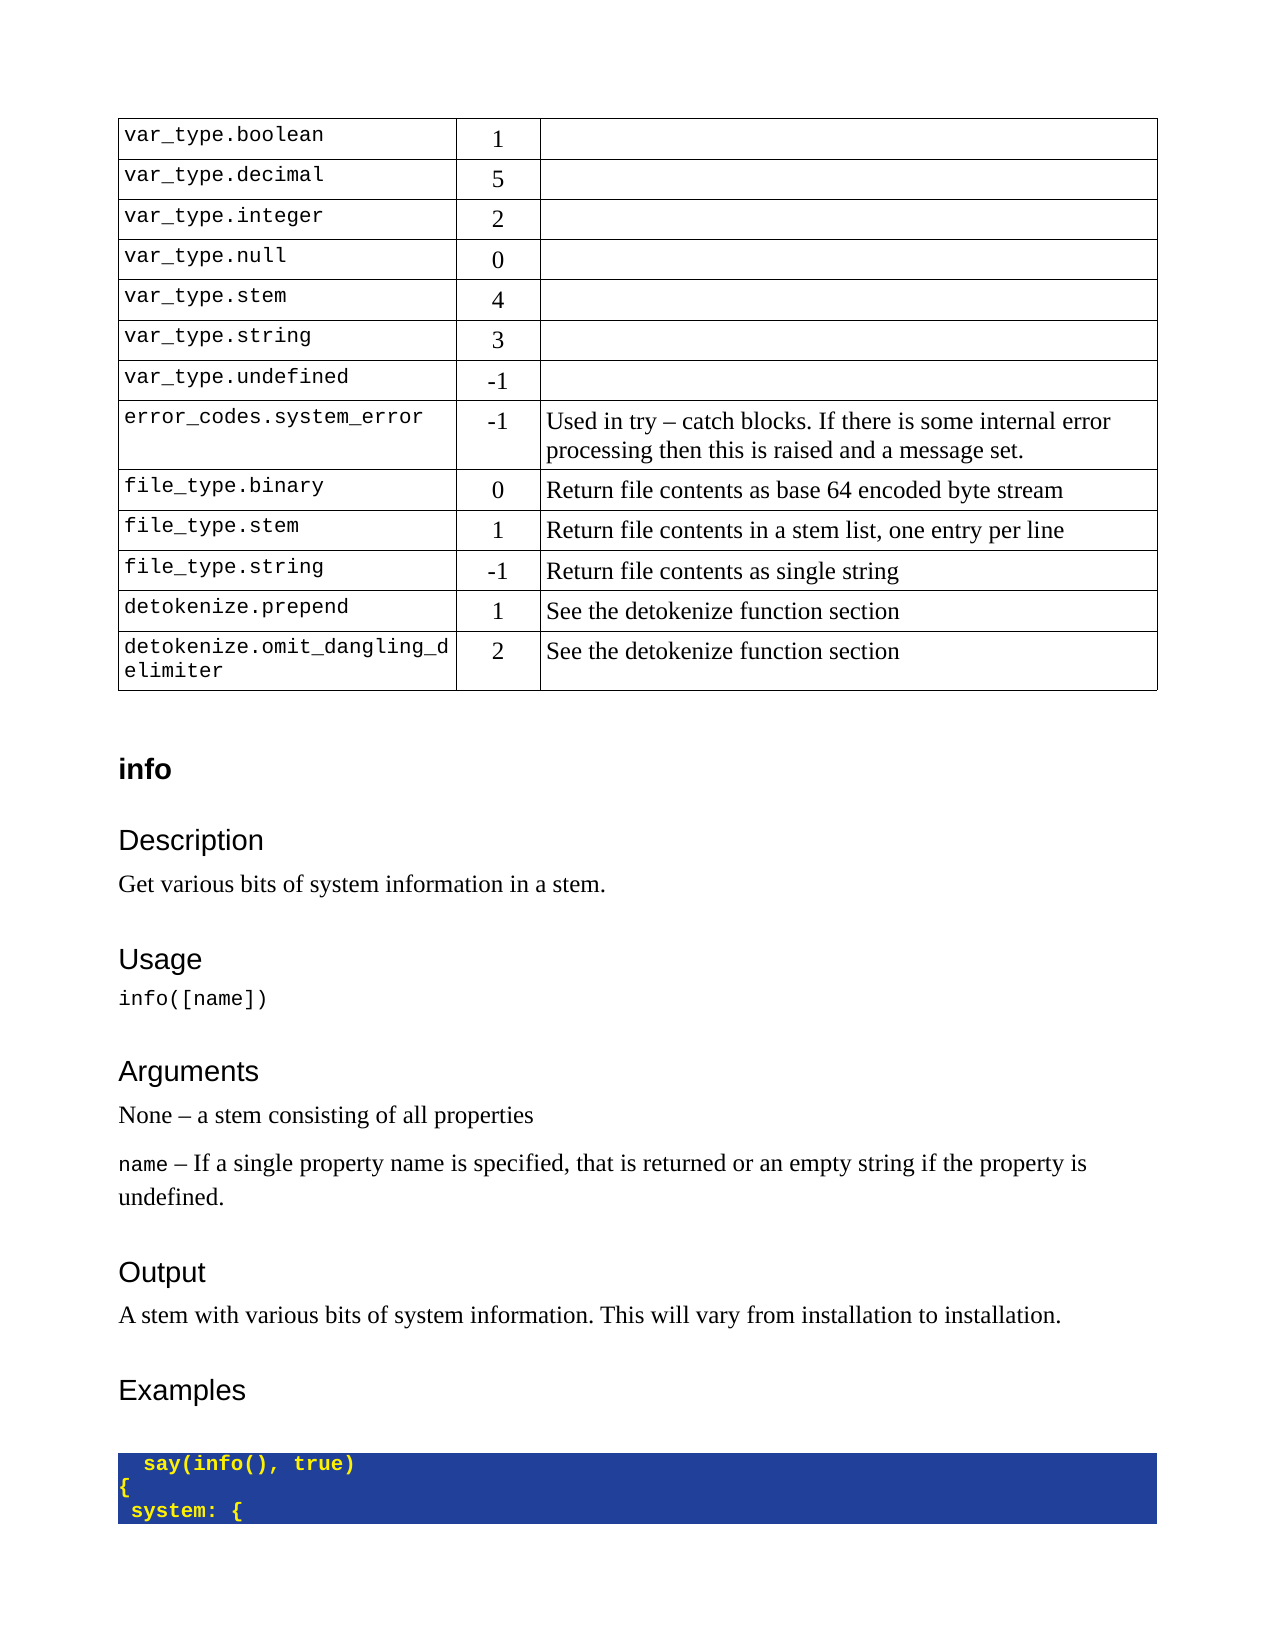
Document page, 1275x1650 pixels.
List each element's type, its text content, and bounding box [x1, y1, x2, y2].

text system: { [118, 1500, 1157, 1524]
table_cell [541, 119, 1157, 158]
table_cell -1 [457, 361, 540, 400]
table_cell 1 [457, 591, 540, 631]
text A stem with various bits of system information. This will vary from installation to installation. [118, 1301, 1157, 1329]
table_cell 3 [457, 321, 540, 360]
table_cell Return file contents as single string [541, 551, 1157, 590]
text None – a stem consisting of all properties [118, 1101, 1157, 1129]
subtitle Description [118, 823, 1157, 857]
text { [118, 1476, 1157, 1500]
table_cell var_type.undefined [119, 361, 456, 400]
subtitle Usage [118, 942, 1157, 975]
table_cell var_type.boolean [119, 119, 456, 158]
table_cell -1 [457, 401, 540, 469]
table_cell Return file contents in a stem list, one entry per line [541, 511, 1157, 550]
table_cell Used in try – catch blocks. If there is some internal error processing then this is raised and a message set. [541, 401, 1157, 469]
table_cell See the detokenize function section [541, 591, 1157, 631]
table_cell 1 [457, 511, 540, 550]
subtitle Arguments [118, 1054, 1157, 1088]
table_cell 2 [457, 632, 540, 689]
table_cell var_type.string [119, 321, 456, 360]
table_cell See the detokenize function section [541, 632, 1157, 689]
table_cell 4 [457, 280, 540, 320]
table_cell 2 [457, 200, 540, 239]
table_cell var_type.stem [119, 280, 456, 320]
text name – If a single property name is specified, that is returned or an empty string if the property is undefined. [118, 1148, 1157, 1211]
table_cell error_codes.system_error [119, 401, 456, 469]
subtitle Output [118, 1254, 1157, 1288]
table_cell file_type.string [119, 551, 456, 590]
table_cell file_type.binary [119, 470, 456, 510]
table_cell [541, 361, 1157, 400]
text say(info(), true) [118, 1453, 1157, 1476]
table_cell detokenize.omit_dangling_delimiter [119, 632, 456, 689]
table_cell file_type.stem [119, 511, 456, 550]
subtitle info [118, 752, 1157, 786]
text Get various bits of system information in a stem. [118, 869, 1157, 898]
table_cell var_type.integer [119, 200, 456, 239]
subtitle Examples [118, 1373, 1157, 1440]
table_cell var_type.null [119, 240, 456, 279]
table_cell 0 [457, 470, 540, 510]
table_cell [541, 240, 1157, 279]
table_cell [541, 280, 1157, 320]
table_cell 1 [457, 119, 540, 158]
table_cell [541, 321, 1157, 360]
table_cell Return file contents as base 64 encoded byte stream [541, 470, 1157, 510]
table_cell -1 [457, 551, 540, 590]
text info([name]) [118, 988, 1157, 1011]
table_cell 5 [457, 160, 540, 199]
table_cell [541, 200, 1157, 239]
table_cell var_type.decimal [119, 160, 456, 199]
table_cell [541, 160, 1157, 199]
table_cell 0 [457, 240, 540, 279]
table_cell detokenize.prepend [119, 591, 456, 631]
